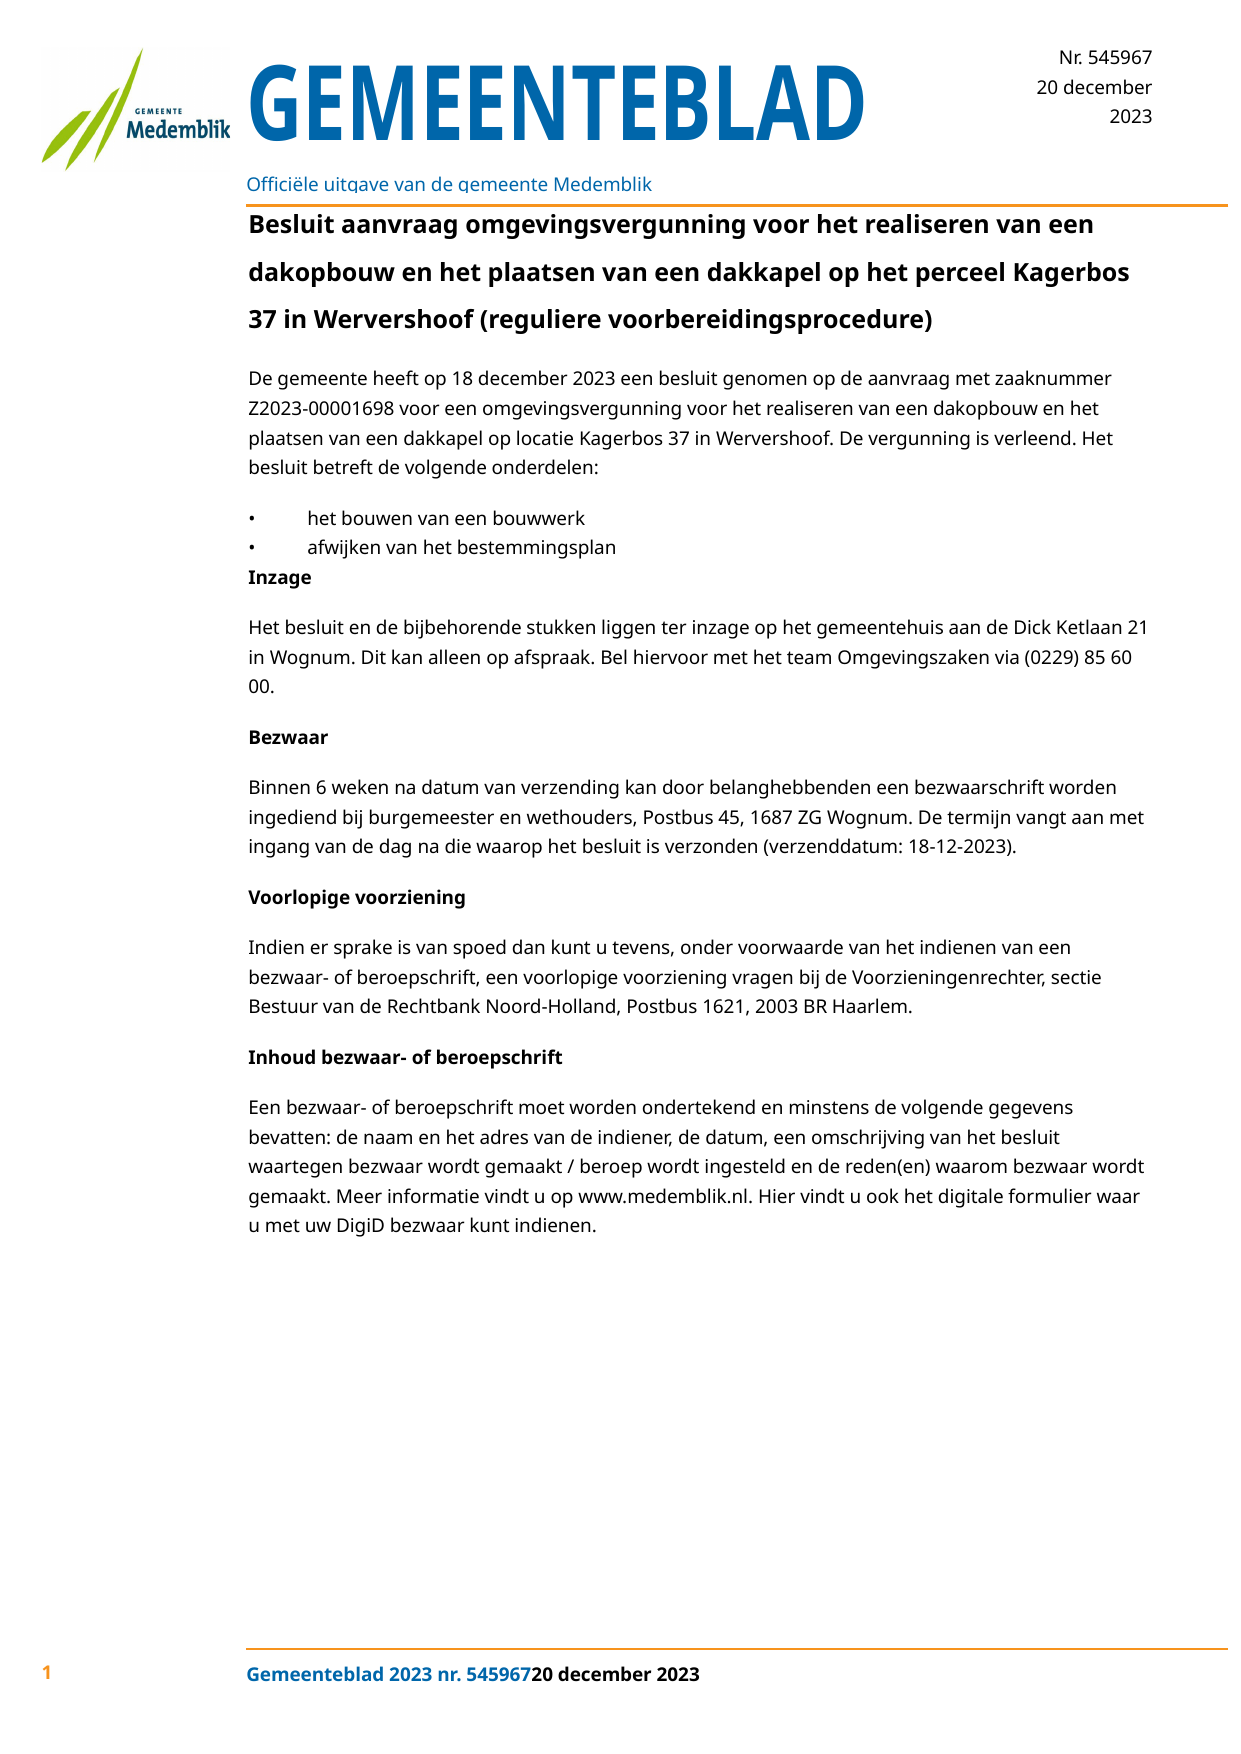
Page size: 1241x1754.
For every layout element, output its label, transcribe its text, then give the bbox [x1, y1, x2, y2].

list afwijken van het bestemmingsplan [248, 534, 1152, 560]
text Een bezwaar- of beroepschrift moet worden ondertekend en minstens de volgende gegevens bevatten: de naam en het adres van de indiener, de datum, een omschrijving van het besluit waartegen bezwaar wordt gemaakt / beroep wordt ingesteld en de reden(en) waarom bezwaar wordt gemaakt. Meer informatie vindt u op www.medemblik.nl. Hier vindt u ook het digitale formulier waar u met uw DigiD bezwaar kunt indienen. [248, 1094, 1152, 1238]
text Voorlopige voorziening [248, 884, 1152, 909]
list het bouwen van een bouwwerk [248, 505, 1152, 530]
text Het besluit en de bijbehorende stukken liggen ter inzage op het gemeentehuis aan de Dick Ketlaan 21 in Wognum. Dit kan alleen op afspraak. Bel hiervoor met het team Omgevingszaken via (0229) 85 60 00. [248, 614, 1152, 699]
text Binnen 6 weken na datum van verzending kan door belanghebbenden een bezwaarschrift worden ingediend bij burgemeester en wethouders, Postbus 45, 1687 ZG Wognum. De termijn vangt aan met ingang van de dag na die waarop het besluit is verzonden (verzenddatum: 18-12-2023). [248, 774, 1152, 859]
text Besluit aanvraag omgevingsvergunning voor het realiseren van een dakopbouw en het plaatsen van een dakkapel op het perceel Kagerbos 37 in Wervershoof (reguliere voorbereidingsprocedure) [248, 207, 1152, 336]
text Indien er sprake is van spoed dan kunt u tevens, onder voorwaarde van het indienen van een bezwaar- of beroepschrift, een voorlopige voorziening vragen bij de Voorzieningenrechter, sectie Bestuur van de Rechtbank Noord-Holland, Postbus 1621, 2003 BR Haarlem. [248, 934, 1152, 1019]
text Inzage [248, 564, 1152, 589]
text De gemeente heeft op 18 december 2023 een besluit genomen op de aanvraag met zaaknummer Z2023-00001698 voor een omgevingsvergunning voor het realiseren van een dakopbouw en het plaatsen van een dakkapel op locatie Kagerbos 37 in Wervershoof. De vergunning is verleend. Het besluit betreft de volgende onderdelen: [248, 366, 1152, 480]
text Bezwaar [248, 724, 1152, 749]
picture [41, 47, 231, 172]
text Inhoud bezwaar- of beroepschrift [248, 1044, 1152, 1069]
